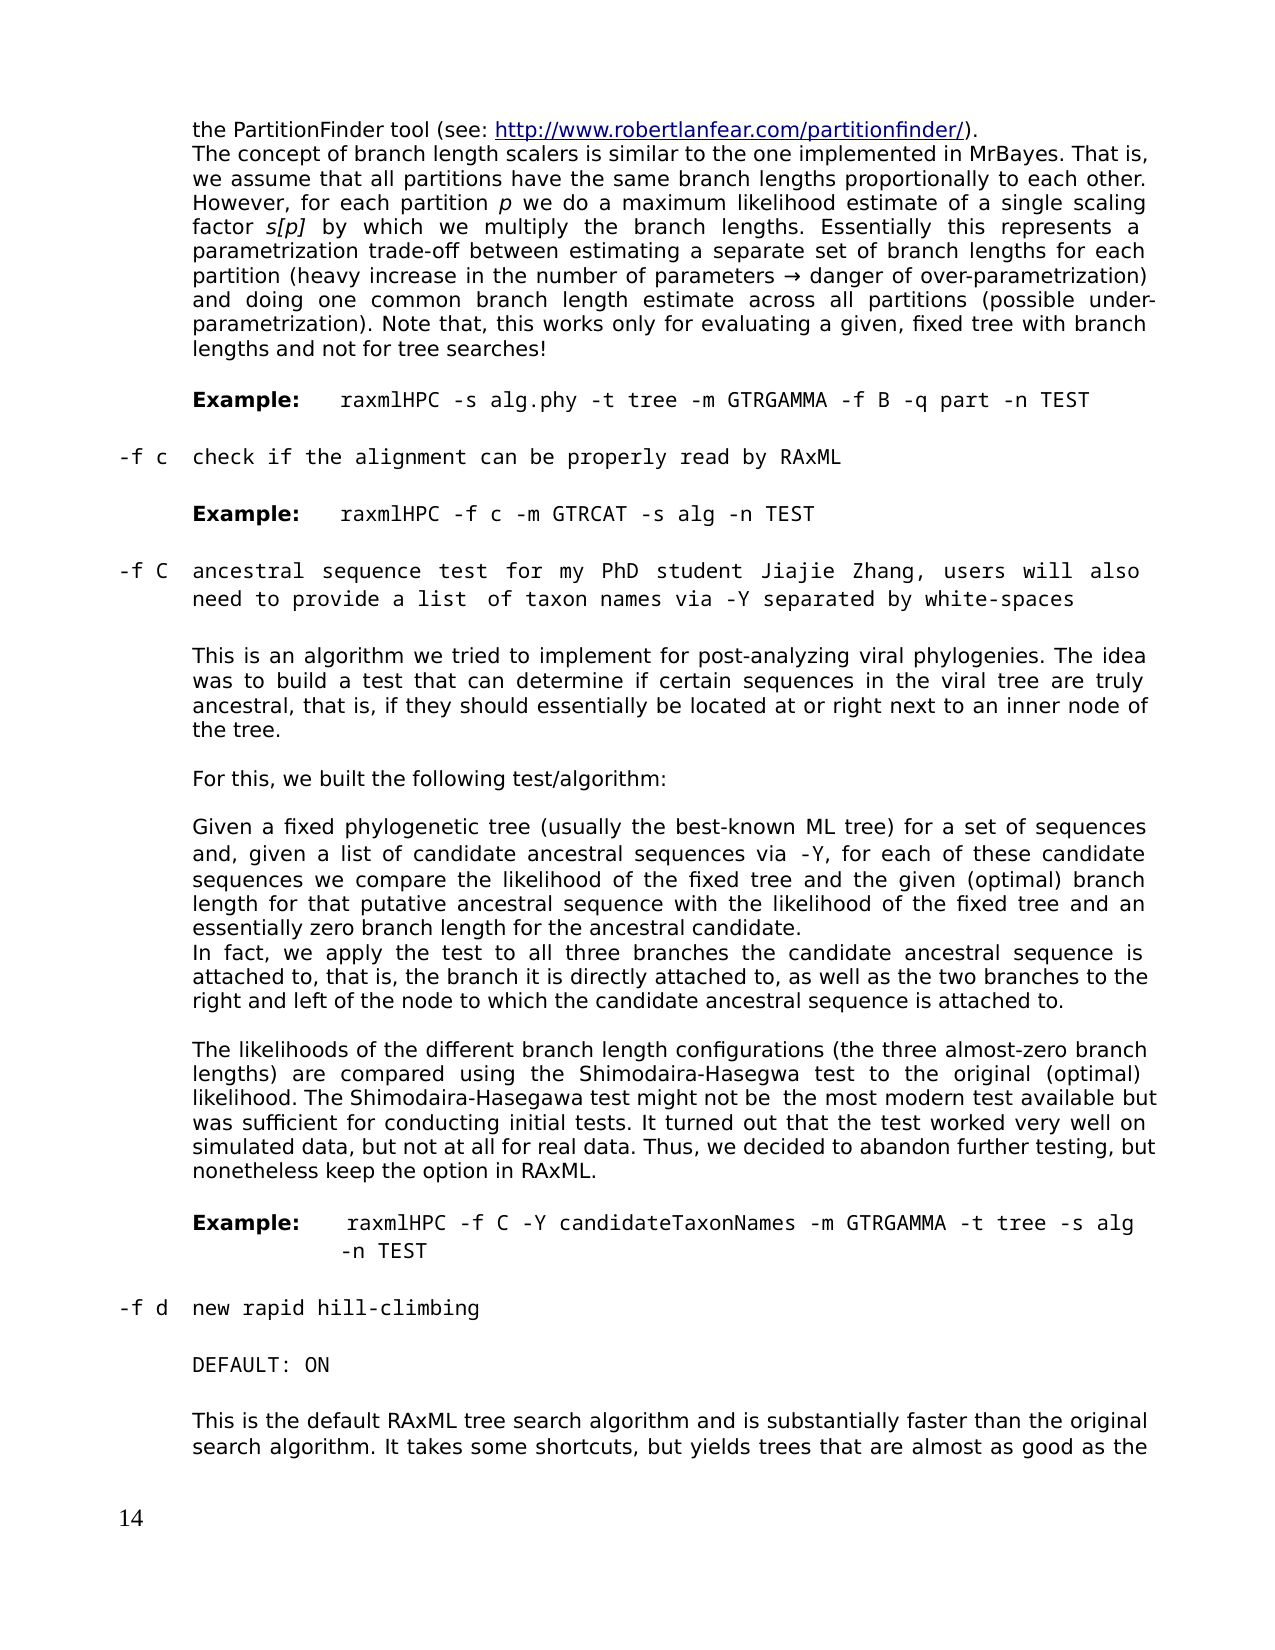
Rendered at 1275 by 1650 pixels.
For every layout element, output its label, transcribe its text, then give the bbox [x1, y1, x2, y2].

text For this, we built the following test/algorithm: [118, 767, 1157, 791]
text the PartitionFinder tool (see: http://www.robertlanfear.com/partitionfinder/). [118, 118, 1157, 142]
text Example: raxmlHPC -s alg.phy -t tree -m GTRGAMMA -f B -q part -n TEST [118, 385, 1157, 413]
text The likelihoods of the different branch length configurations (the three almost-zero branch lengths) are compared using the Shimodaira-Hasegwa test to the original (optimal) likelihood. The Shimodaira-Hasegawa test might not be the most modern test available but was sufficient for conducting initial tests. It turned out that the test worked very well on simulated data, but not at all for real data. Thus, we decided to abandon further testing, but nonetheless keep the option in RAxML. [118, 1038, 1157, 1183]
text This is an algorithm we tried to implement for post-analyzing viral phylogenies. The idea was to build a test that can determine if certain sequences in the viral tree are truly ancestral, that is, if they should essentially be located at or right next to an inner node of the tree. [118, 641, 1157, 742]
text Example: raxmlHPC -f c -m GTRCAT -s alg -n TEST [118, 499, 1157, 527]
text DEFAULT: ON [118, 1350, 1157, 1378]
text This is the default RAxML tree search algorithm and is substantially faster than the original search algorithm. It takes some shortcuts, but yields trees that are almost as good as the [118, 1407, 1157, 1459]
text -f c check if the alignment can be properly read by RAxML [118, 442, 1157, 470]
text Given a fixed phylogenetic tree (usually the best-known ML tree) for a set of sequences and, given a list of candidate ancestral sequences via -Y, for each of these candidate sequences we compare the likelihood of the fixed tree and the given (optimal) branch length for that putative ancestral sequence with the likelihood of the fixed tree and an essentially zero branch length for the ancestral candidate. [118, 815, 1157, 941]
text The concept of branch length scalers is similar to the one implemented in MrBayes. That is, we assume that all partitions have the same branch lengths proportionally to each other. However, for each partition p we do a maximum likelihood estimate of a single scaling factor s[p] by which we multiply the branch lengths. Essentially this represents a parametrization trade-off between estimating a separate set of branch lengths for each partition (heavy increase in the number of parameters → danger of over-parametrization) and doing one common branch length estimate across all partitions (possible under- parametrization). Note that, this works only for evaluating a given, fixed tree with branch lengths and not for tree searches! [118, 142, 1157, 361]
text -f C ancestral sequence test for my PhD student Jiajie Zhang, users will also need to provide a list of taxon names via -Y separated by white-spaces [118, 556, 1157, 613]
text -f d new rapid hill-climbing [118, 1293, 1157, 1321]
text Example: raxmlHPC -f C -Y candidateTaxonNames -m GTRGAMMA -t tree -s alg -n TEST [118, 1208, 1157, 1264]
text In fact, we apply the test to all three branches the candidate ancestral sequence is attached to, that is, the branch it is directly attached to, as well as the two branches to the right and left of the node to which the candidate ancestral sequence is attached to. [118, 941, 1157, 1013]
